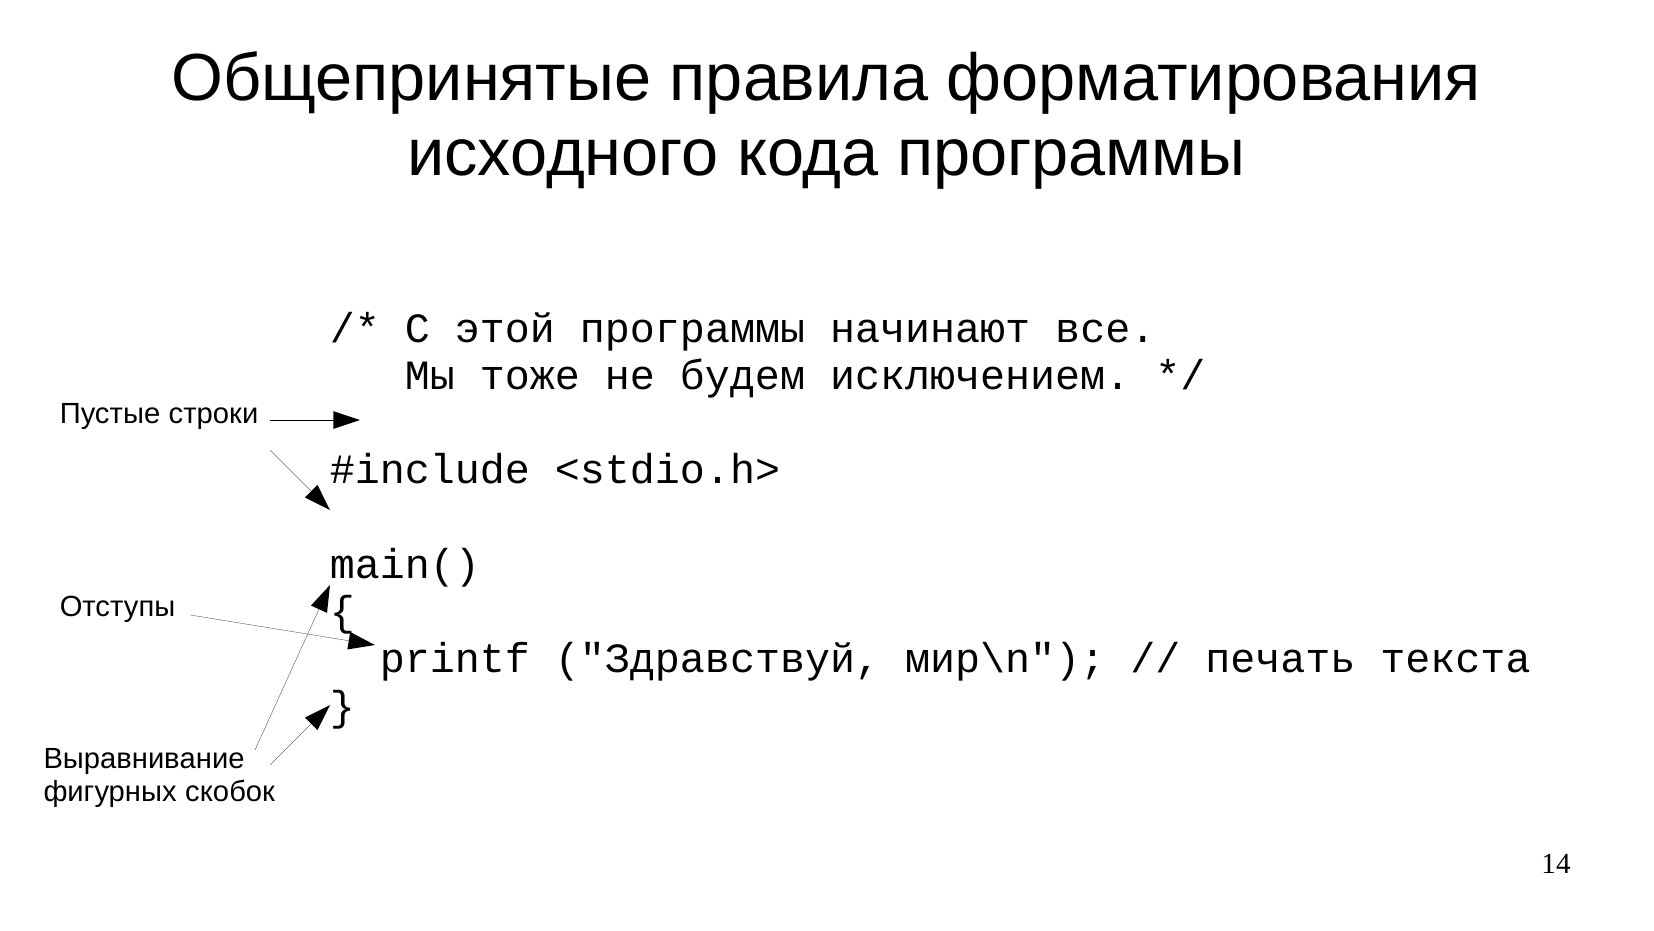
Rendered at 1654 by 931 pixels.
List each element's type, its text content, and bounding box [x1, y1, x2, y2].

title Общепринятые правила форматирования исходного кода программы [82, 37, 1571, 193]
text_box Отступы [45, 582, 191, 631]
text_box Выравнивание фигурных скобок [28, 735, 301, 826]
text_box /* С этой программы начинают все. Мы тоже не будем исключением. */ #include <stdio.h> main() { printf ("Здравствуй, мир\n"); // печать текста } [315, 300, 1576, 781]
text_box Пустые строки [45, 390, 274, 438]
